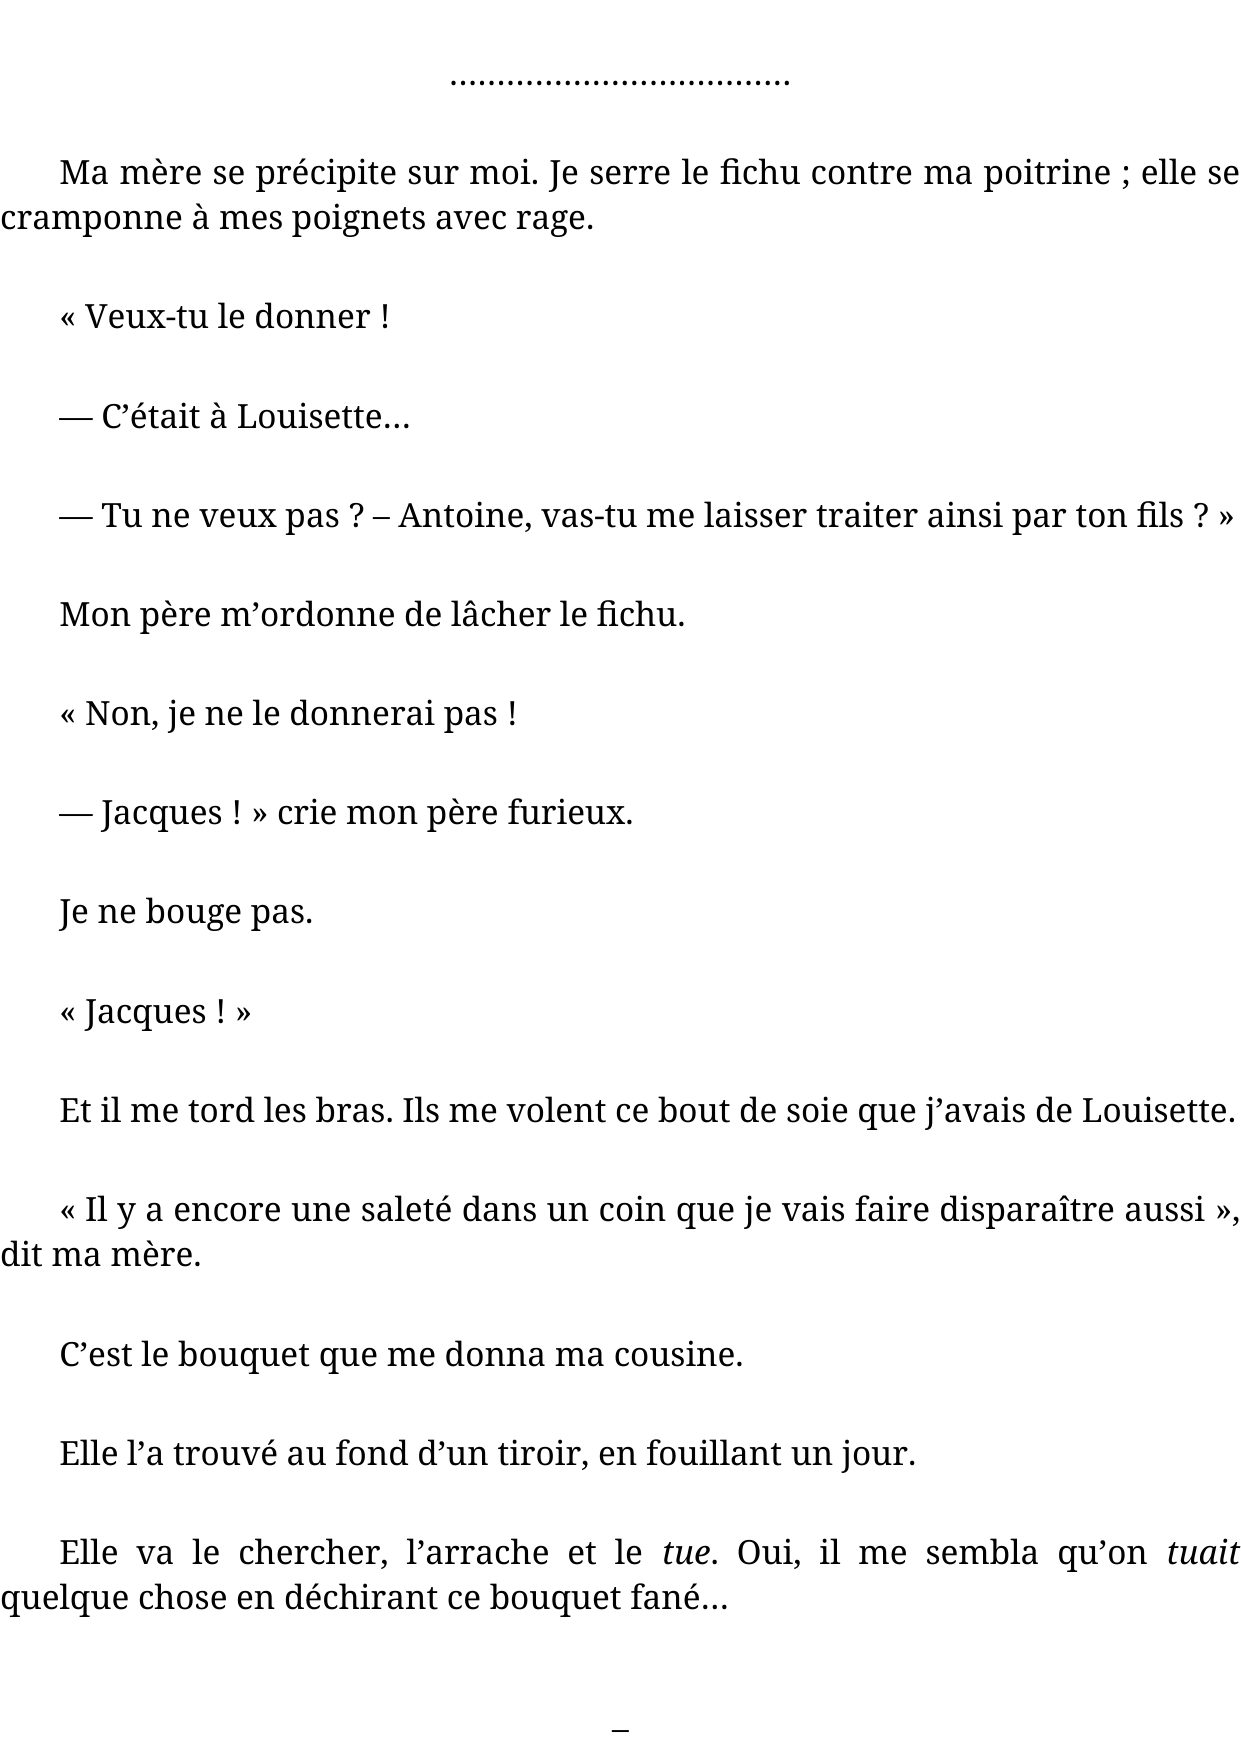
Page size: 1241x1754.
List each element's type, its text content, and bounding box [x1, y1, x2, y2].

text Je ne bouge pas. [0, 888, 1240, 934]
text « Non, je ne le donnerai pas ! [0, 690, 1240, 735]
text C’est le bouquet que me donna ma cousine. [0, 1330, 1240, 1376]
text Elle va le chercher, l’arrache et le tue. Oui, il me sembla qu’on tuait quelque chose en déchirant ce bouquet fané… [0, 1529, 1240, 1619]
text — C’était à Louisette… [0, 392, 1240, 438]
text Et il me tord les bras. Ils me volent ce bout de soie que j’avais de Louisette. [0, 1087, 1240, 1132]
text Ma mère se précipite sur moi. Je serre le fichu contre ma poitrine ; elle se cramponne à mes poignets avec rage. [0, 149, 1240, 239]
text « Veux-tu le donner ! [0, 293, 1240, 339]
text « Jacques ! » [0, 987, 1240, 1033]
text ……………………………… [0, 49, 1240, 95]
text — Tu ne veux pas ? – Antoine, vas-tu me laisser traiter ainsi par ton fils ? » [0, 492, 1240, 537]
text Elle l’a trouvé au fond d’un tiroir, en fouillant un jour. [0, 1429, 1240, 1475]
text « Il y a encore une saleté dans un coin que je vais faire disparaître aussi », dit ma mère. [0, 1186, 1240, 1277]
text — Jacques ! » crie mon père furieux. [0, 789, 1240, 834]
text Mon père m’ordonne de lâcher le fichu. [0, 591, 1240, 636]
